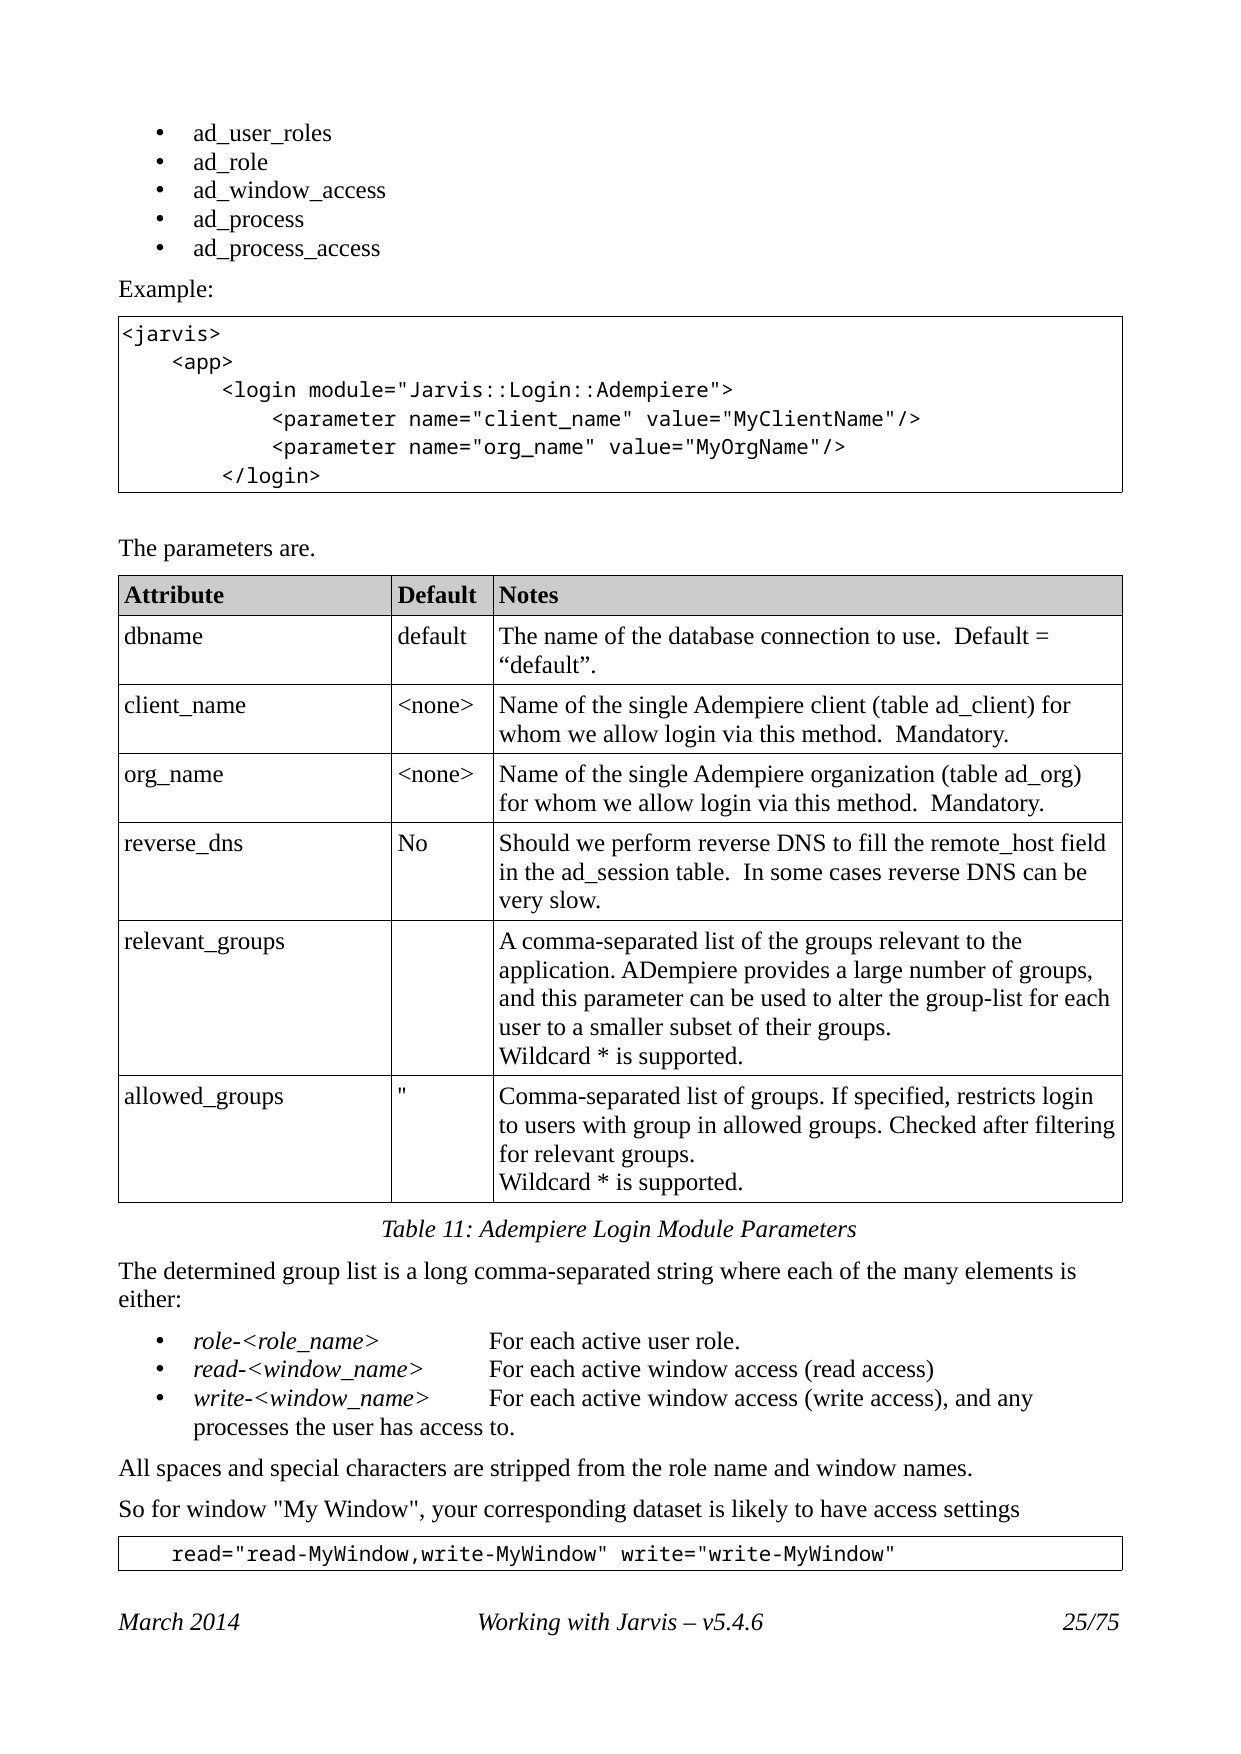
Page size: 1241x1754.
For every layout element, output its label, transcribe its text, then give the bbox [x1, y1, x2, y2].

text </login> [119, 458, 1122, 492]
list ad_window_access [156, 176, 1122, 204]
table_cell reverse_dns [119, 823, 391, 920]
text All spaces and special characters are stripped from the role name and window names. [118, 1453, 1122, 1482]
table_cell Name of the single Adempiere client (table ad_client) for whom we allow login via this method. Mandatory. [494, 685, 1122, 753]
list ad_user_roles [156, 118, 1122, 147]
table_cell <none> [392, 754, 493, 822]
text read="read-MyWindow,write-MyWindow" write="write-MyWindow" [119, 1537, 1122, 1570]
text The parameters are. [118, 533, 1122, 562]
text <parameter name="org_name" value="MyOrgName"/> [119, 429, 1122, 458]
text Example: [118, 274, 1122, 303]
table_cell default [392, 616, 493, 684]
table_cell No [392, 823, 493, 920]
table_cell dbname [119, 616, 391, 684]
table_cell org_name [119, 754, 391, 822]
table_cell Should we perform reverse DNS to fill the remote_host field in the ad_session table. In some cases reverse DNS can be very slow. [494, 823, 1122, 920]
list role-<role_name> For each active user role. [156, 1326, 1122, 1354]
text The determined group list is a long comma-separated string where each of the many elements is either: [118, 1256, 1122, 1313]
table_cell '' [392, 1076, 493, 1202]
text <jarvis> [119, 317, 1122, 344]
list read-<window_name> For each active window access (read access) [156, 1354, 1122, 1383]
list ad_process_access [156, 233, 1122, 262]
table_cell [392, 921, 493, 1075]
list write-<window_name> For each active window access (write access), and any processes the user has access to. [156, 1383, 1122, 1441]
table_cell Comma-separated list of groups. If specified, restricts login to users with group in allowed groups. Checked after filtering for relevant groups. Wildcard * is supported. [494, 1076, 1122, 1202]
list ad_process [156, 204, 1122, 233]
table_header Default [392, 576, 493, 615]
text So for window "My Window", your corresponding dataset is likely to have access settings [118, 1494, 1122, 1523]
text Table 11: Adempiere Login Module Parameters [118, 1214, 1122, 1243]
table_cell The name of the database connection to use. Default = “default”. [494, 616, 1122, 684]
table_cell Name of the single Adempiere organization (table ad_org) for whom we allow login via this method. Mandatory. [494, 754, 1122, 822]
text <app> [119, 344, 1122, 372]
table_header Notes [494, 576, 1122, 615]
table_cell relevant_groups [119, 921, 391, 1075]
table_cell allowed_groups [119, 1076, 391, 1202]
table_cell client_name [119, 685, 391, 753]
table_cell <none> [392, 685, 493, 753]
table_header Attribute [119, 576, 391, 615]
table_cell A comma-separated list of the groups relevant to the application. ADempiere provides a large number of groups, and this parameter can be used to alter the group-list for each user to a smaller subset of their groups. Wildcard * is supported. [494, 921, 1122, 1075]
text <parameter name="client_name" value="MyClientName"/> [119, 401, 1122, 429]
list ad_role [156, 147, 1122, 176]
text <login module="Jarvis::Login::Adempiere"> [119, 372, 1122, 401]
